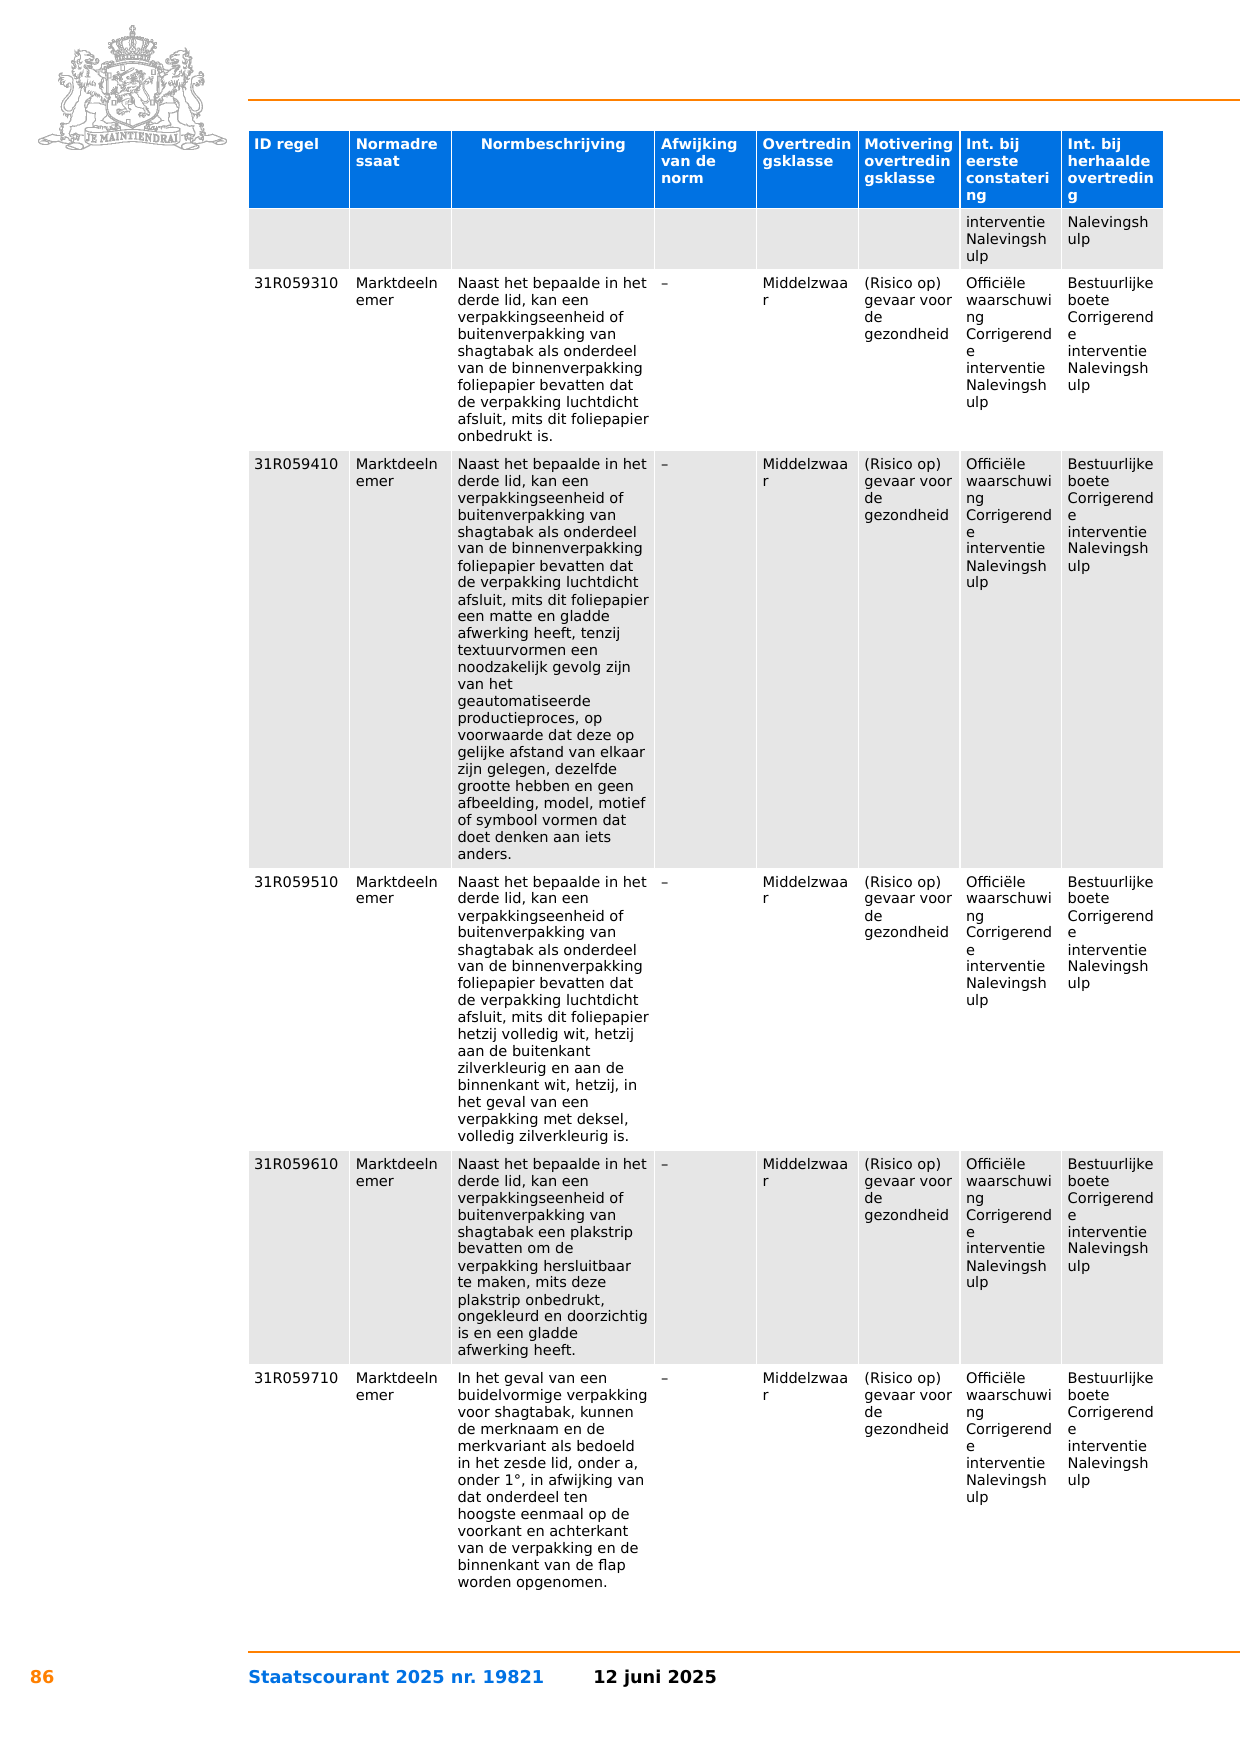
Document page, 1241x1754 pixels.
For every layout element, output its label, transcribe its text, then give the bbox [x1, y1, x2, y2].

table_cell 31R059510 [249, 869, 349, 1150]
table_cell Middelzwaar [757, 451, 858, 868]
table_cell [452, 209, 654, 269]
table_cell (Risico op) gevaar voor de gezondheid [859, 1365, 959, 1595]
table_cell Officiële waarschuwing Corrigerende interventie Nalevingshulp [961, 869, 1061, 1150]
table_cell Bestuurlijke boete Corrigerende interventie Nalevingshulp [1062, 869, 1163, 1150]
picture [38, 25, 227, 150]
table_cell Bestuurlijke boete Corrigerende interventie Nalevingshulp [1062, 271, 1163, 450]
table_cell – [655, 869, 756, 1150]
table_cell In het geval van een buidelvormige verpakking voor shagtabak, kunnen de merknaam en de merkvariant als bedoeld in het zesde lid, onder a, onder 1°, in afwijking van dat onderdeel ten hoogste eenmaal op de voorkant en achterkant van de verpakking en de binnenkant van de flap worden opgenomen. [452, 1365, 654, 1595]
table_header Int. bij eerste constatering [961, 131, 1061, 208]
table_cell Bestuurlijke boete Corrigerende interventie Nalevingshulp [1062, 451, 1163, 868]
table_cell 31R059710 [249, 1365, 349, 1595]
table_cell Marktdeelnemer [350, 1365, 451, 1595]
table_cell [859, 209, 959, 269]
table_cell Officiële waarschuwing Corrigerende interventie Nalevingshulp [961, 1151, 1061, 1364]
table_header Motivering overtredingsklasse [859, 131, 959, 208]
table_cell Bestuurlijke boete Corrigerende interventie Nalevingshulp [1062, 1365, 1163, 1595]
table_cell Middelzwaar [757, 1365, 858, 1595]
table_cell interventie Nalevingshulp [961, 209, 1061, 269]
table_cell Naast het bepaalde in het derde lid, kan een verpakkingseenheid of buitenverpakking van shagtabak als onderdeel van de binnenverpakking foliepapier bevatten dat de verpakking luchtdicht afsluit, mits dit foliepapier onbedrukt is. [452, 271, 654, 450]
table_cell Officiële waarschuwing Corrigerende interventie Nalevingshulp [961, 1365, 1061, 1595]
table_cell Marktdeelnemer [350, 451, 451, 868]
table_cell [757, 209, 858, 269]
table_cell Naast het bepaalde in het derde lid, kan een verpakkingseenheid of buitenverpakking van shagtabak een plakstrip bevatten om de verpakking hersluitbaar te maken, mits deze plakstrip onbedrukt, ongekleurd en doorzichtig is en een gladde afwerking heeft. [452, 1151, 654, 1364]
table_cell Middelzwaar [757, 869, 858, 1150]
table_header Normbeschrijving [452, 131, 654, 208]
table_cell (Risico op) gevaar voor de gezondheid [859, 271, 959, 450]
table_cell (Risico op) gevaar voor de gezondheid [859, 869, 959, 1150]
table_cell 31R059610 [249, 1151, 349, 1364]
table_cell Middelzwaar [757, 271, 858, 450]
table_header Int. bij herhaalde overtreding [1062, 131, 1163, 208]
table_cell [249, 209, 349, 269]
table_cell – [655, 1365, 756, 1595]
table_cell Officiële waarschuwing Corrigerende interventie Nalevingshulp [961, 451, 1061, 868]
table_cell Middelzwaar [757, 1151, 858, 1364]
table_cell [350, 209, 451, 269]
table_cell – [655, 271, 756, 450]
table_cell Bestuurlijke boete Corrigerende interventie Nalevingshulp [1062, 1151, 1163, 1364]
table_cell Nalevingshulp [1062, 209, 1163, 269]
table_cell Naast het bepaalde in het derde lid, kan een verpakkingseenheid of buitenverpakking van shagtabak als onderdeel van de binnenverpakking foliepapier bevatten dat de verpakking luchtdicht afsluit, mits dit foliepapier een matte en gladde afwerking heeft, tenzij textuurvormen een noodzakelijk gevolg zijn van het geautomatiseerde productieproces, op voorwaarde dat deze op gelijke afstand van elkaar zijn gelegen, dezelfde grootte hebben en geen afbeelding, model, motief of symbool vormen dat doet denken aan iets anders. [452, 451, 654, 868]
table_header Afwijking van de norm [655, 131, 756, 208]
table_cell Officiële waarschuwing Corrigerende interventie Nalevingshulp [961, 271, 1061, 450]
table_cell Marktdeelnemer [350, 869, 451, 1150]
table_header Overtredingsklasse [757, 131, 858, 208]
table_cell (Risico op) gevaar voor de gezondheid [859, 451, 959, 868]
table_cell (Risico op) gevaar voor de gezondheid [859, 1151, 959, 1364]
table_cell – [655, 451, 756, 868]
table_cell [655, 209, 756, 269]
table_cell Marktdeelnemer [350, 271, 451, 450]
table_cell 31R059410 [249, 451, 349, 868]
table_cell – [655, 1151, 756, 1364]
table_header ID regel [249, 131, 349, 208]
table_cell Marktdeelnemer [350, 1151, 451, 1364]
table_cell 31R059310 [249, 271, 349, 450]
table_cell Naast het bepaalde in het derde lid, kan een verpakkingseenheid of buitenverpakking van shagtabak als onderdeel van de binnenverpakking foliepapier bevatten dat de verpakking luchtdicht afsluit, mits dit foliepapier hetzij volledig wit, hetzij aan de buitenkant zilverkleurig en aan de binnenkant wit, hetzij, in het geval van een verpakking met deksel, volledig zilverkleurig is. [452, 869, 654, 1150]
table_header Normadressaat [350, 131, 451, 208]
